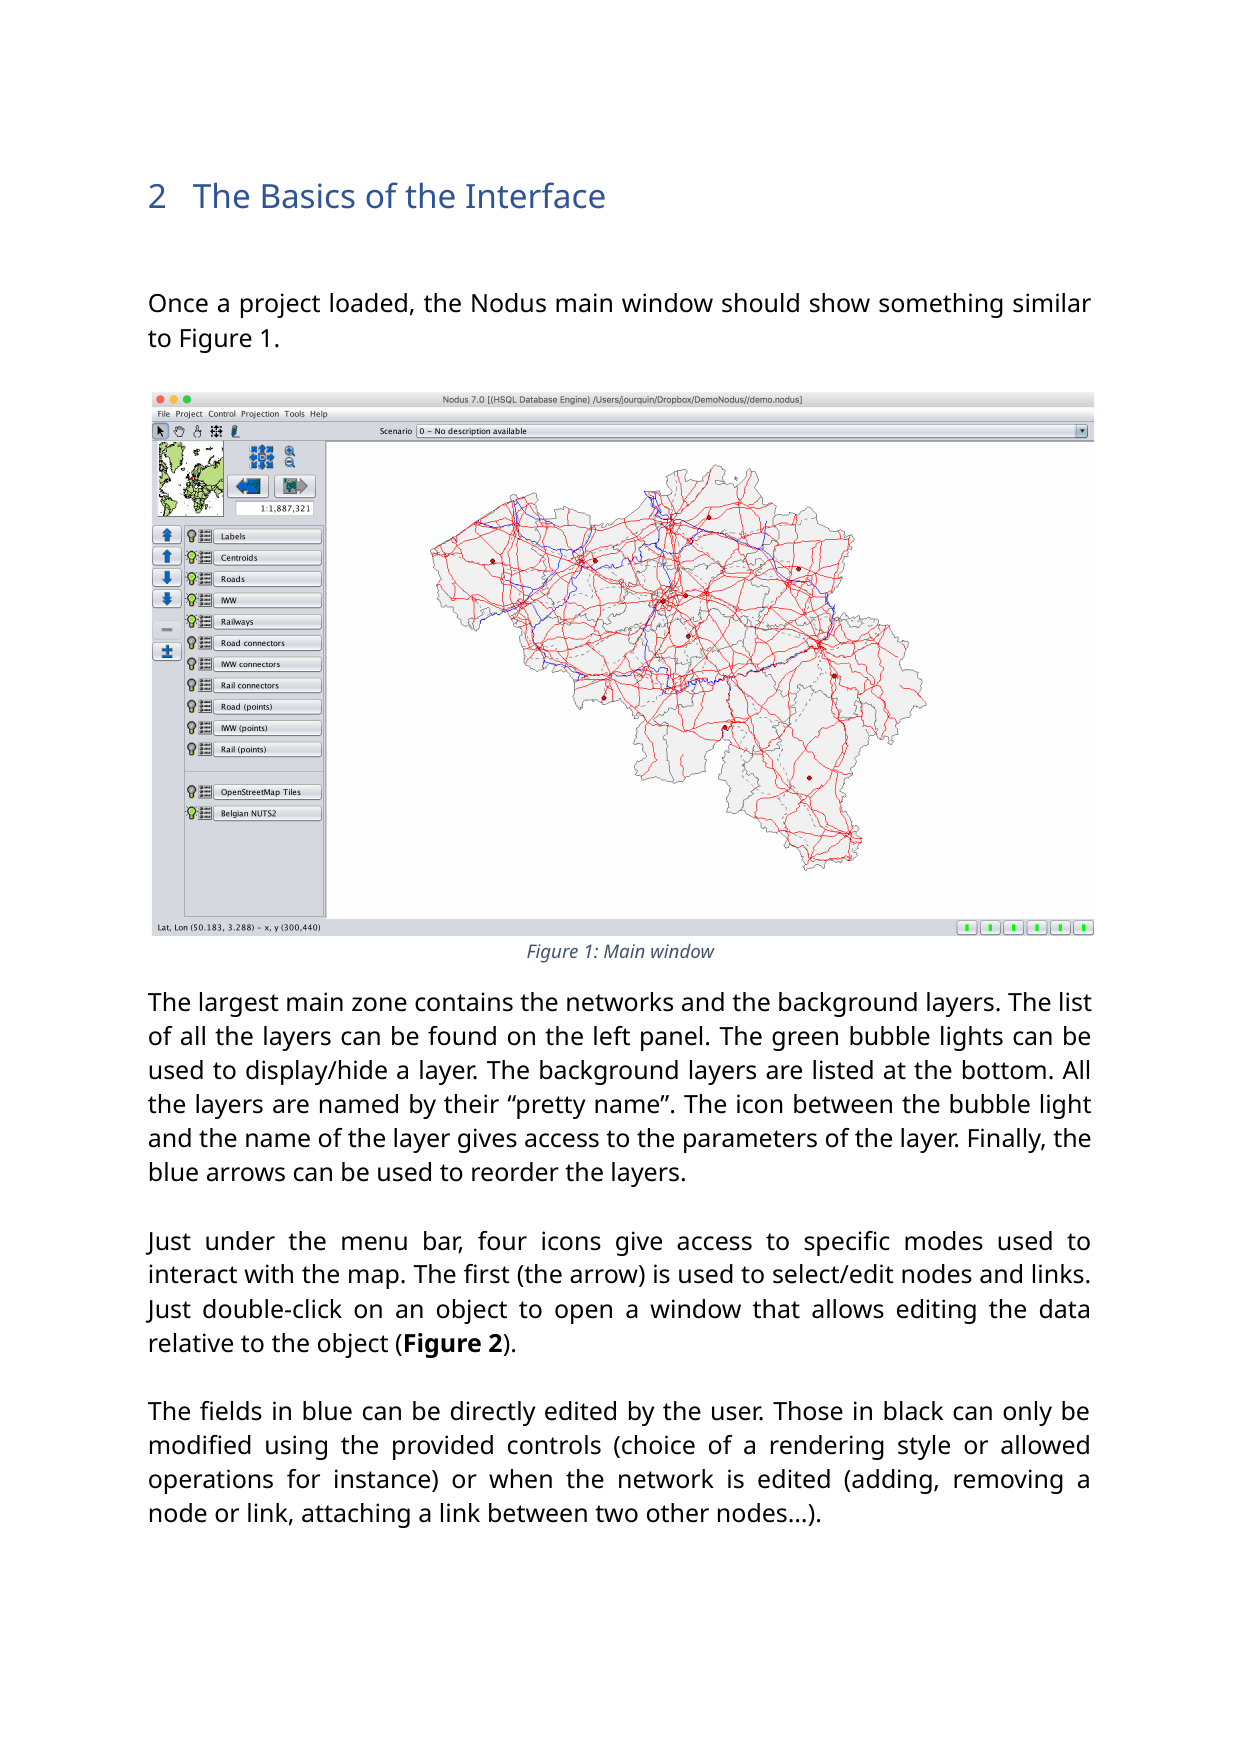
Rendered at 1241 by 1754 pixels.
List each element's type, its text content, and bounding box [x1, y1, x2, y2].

text Just under the menu bar, four icons give access to specific modes used to interact with the map. The first (the arrow) is used to select/edit nodes and links. Just double-click on an object to open a window that allows editing the data relative to the object (Figure 2). [148, 1223, 1093, 1359]
picture [151, 392, 1095, 936]
subtitle The Basics of the Interface [148, 173, 1093, 218]
text Figure 1: Main window [148, 938, 1093, 964]
text Once a project loaded, the Nodus main window should show something similar to Figure 1. [148, 286, 1093, 354]
text The largest main zone contains the networks and the background layers. The list of all the layers can be found on the left panel. The green bubble lights can be used to display/hide a layer. The background layers are listed at the bottom. All the layers are named by their “pretty name”. The icon between the bubble light and the name of the layer gives access to the parameters of the layer. Finally, the blue arrows can be used to reorder the layers. [148, 985, 1093, 1189]
text The fields in blue can be directly edited by the user. Those in black can only be modified using the provided controls (choice of a rendering style or allowed operations for instance) or when the network is edited (adding, removing a node or link, attaching a link between two other nodes…). [148, 1393, 1093, 1530]
